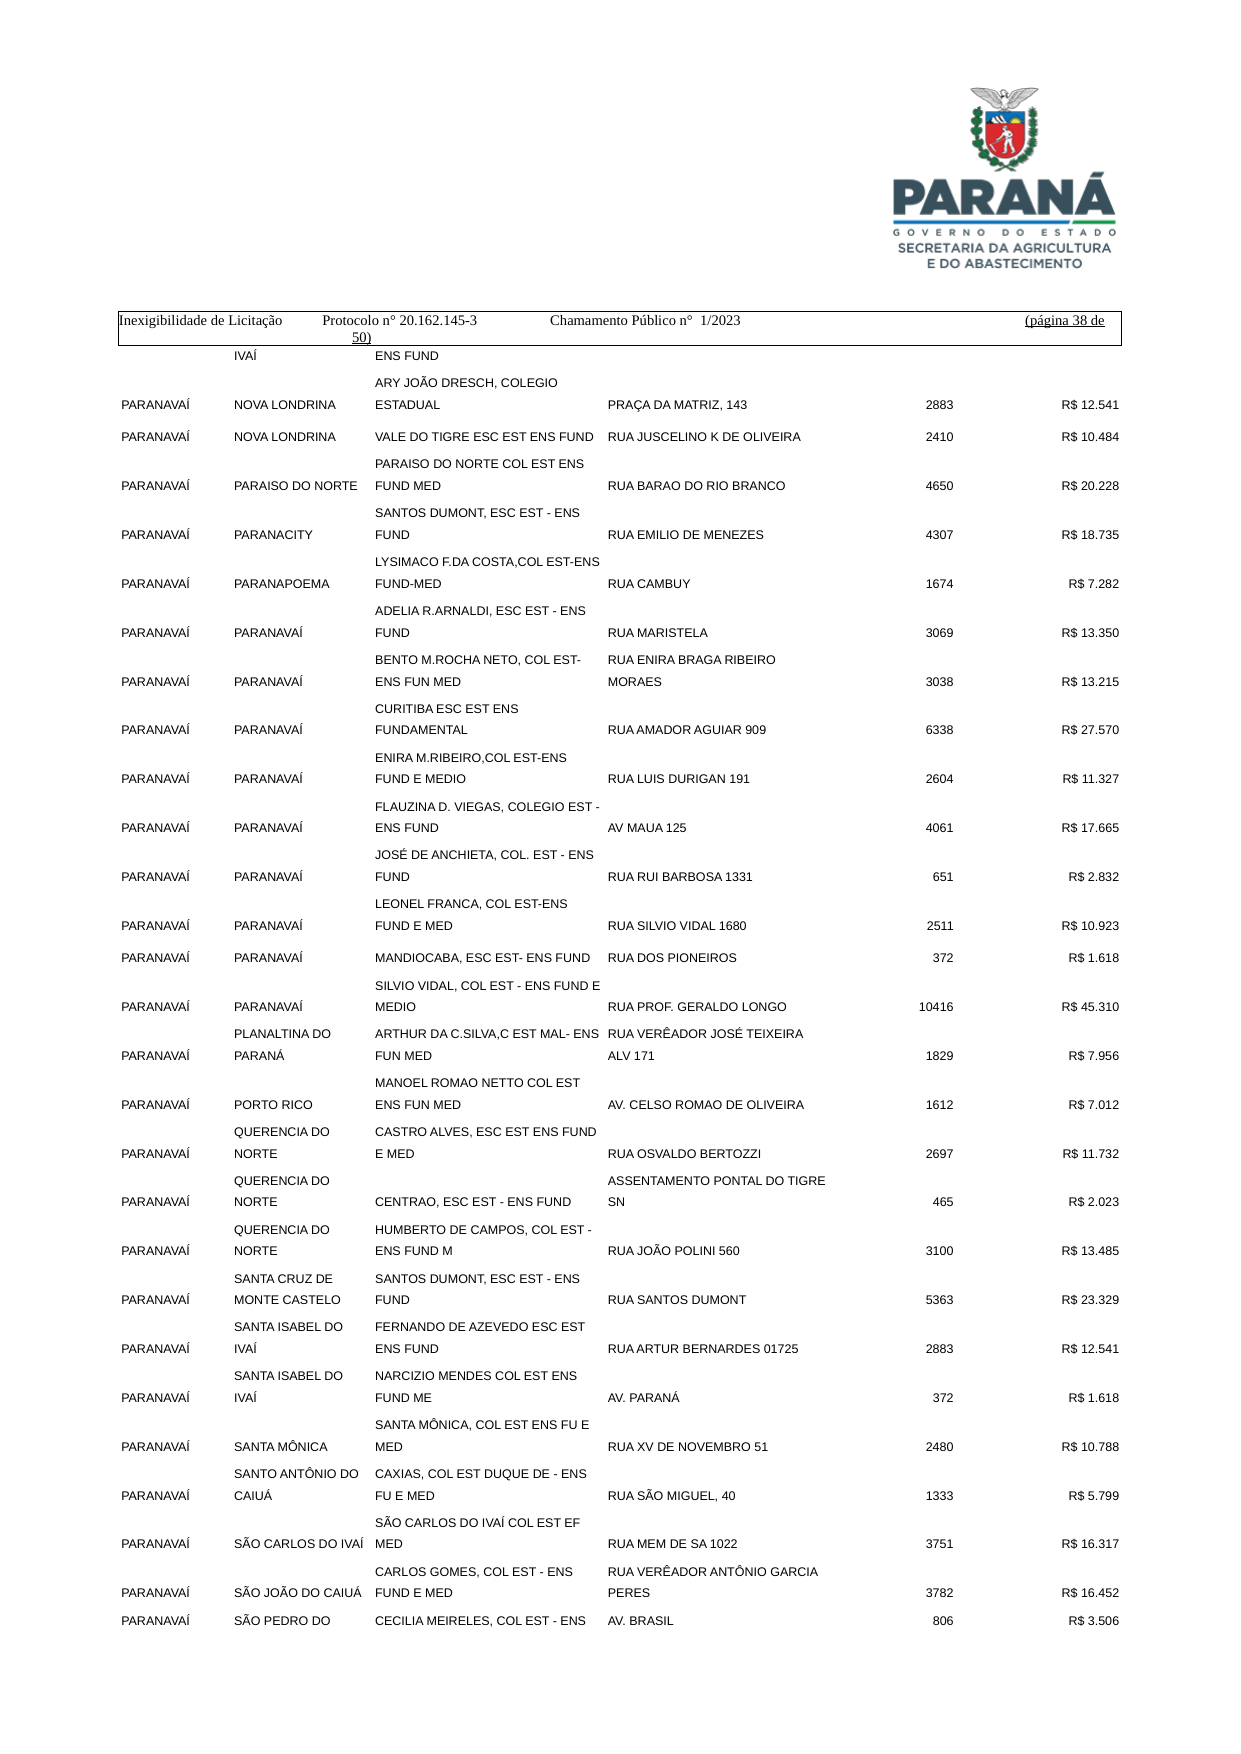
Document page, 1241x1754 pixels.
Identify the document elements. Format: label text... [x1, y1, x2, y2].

table_cell R$ 1.618 [956, 1366, 1122, 1415]
table_cell 10416 [831, 975, 956, 1024]
table_cell 3038 [831, 650, 956, 698]
table_cell CURITIBA ESC EST ENS FUNDAMENTAL [372, 699, 605, 747]
table_cell PARANAVAÍ [231, 894, 372, 943]
table_cell NOVA LONDRINA [231, 422, 372, 454]
table_cell RUA VERÊADOR ANTÔNIO GARCIA PERES [605, 1561, 831, 1610]
table_cell PARANAVAÍ [118, 454, 231, 503]
table_cell 651 [831, 845, 956, 894]
table_cell RUA SILVIO VIDAL 1680 [605, 894, 831, 943]
table_cell 4650 [831, 454, 956, 503]
table_cell RUA AMADOR AGUIAR 909 [605, 699, 831, 747]
table_cell PARANAVAÍ [231, 943, 372, 975]
table_cell FERNANDO DE AZEVEDO ESC EST ENS FUND [372, 1317, 605, 1366]
table_cell R$ 13.485 [956, 1220, 1122, 1268]
table_cell PARANAVAÍ [118, 699, 231, 747]
table_cell 2697 [831, 1122, 956, 1171]
table_cell SÃO CARLOS DO IVAÍ [231, 1513, 372, 1561]
table_cell PARANAVAÍ [118, 1171, 231, 1219]
table_cell VALE DO TIGRE ESC EST ENS FUND [372, 422, 605, 454]
table_cell PARANAVAÍ [118, 1220, 231, 1268]
table_cell RUA BARAO DO RIO BRANCO [605, 454, 831, 503]
table_cell ADELIA R.ARNALDI, ESC EST - ENS FUND [372, 601, 605, 650]
table_cell RUA JOÃO POLINI 560 [605, 1220, 831, 1268]
table_cell PARANAVAÍ [231, 975, 372, 1024]
table_cell ARY JOÃO DRESCH, COLEGIO ESTADUAL [372, 373, 605, 422]
table_cell RUA DOS PIONEIROS [605, 943, 831, 975]
table_cell 3751 [831, 1513, 956, 1561]
table_cell PARANAVAÍ [118, 1268, 231, 1317]
table_cell PORTO RICO [231, 1073, 372, 1122]
table_cell PARANAVAÍ [118, 894, 231, 943]
table_cell 372 [831, 1366, 956, 1415]
table_cell PARANAVAÍ [118, 601, 231, 650]
table_cell QUERENCIA DO NORTE [231, 1220, 372, 1268]
table_cell ARTHUR DA C.SILVA,C EST MAL- ENS FUN MED [372, 1024, 605, 1073]
table_cell HUMBERTO DE CAMPOS, COL EST - ENS FUND M [372, 1220, 605, 1268]
table_cell RUA MARISTELA [605, 601, 831, 650]
table_cell 2883 [831, 1317, 956, 1366]
table_cell NOVA LONDRINA [231, 373, 372, 422]
table_cell R$ 12.541 [956, 373, 1122, 422]
table_cell [956, 346, 1122, 373]
table_cell CECILIA MEIRELES, COL EST - ENS [372, 1610, 605, 1636]
table_cell ENS FUND [372, 346, 605, 373]
table_cell 5363 [831, 1268, 956, 1317]
table_cell PARAISO DO NORTE COL EST ENS FUND MED [372, 454, 605, 503]
table_cell PARANAVAÍ [118, 422, 231, 454]
table_cell RUA EMILIO DE MENEZES [605, 503, 831, 552]
table_cell SANTOS DUMONT, ESC EST - ENS FUND [372, 503, 605, 552]
table_cell SÃO PEDRO DO [231, 1610, 372, 1636]
table_cell R$ 12.541 [956, 1317, 1122, 1366]
table_cell QUERENCIA DO NORTE [231, 1122, 372, 1171]
table_cell RUA SANTOS DUMONT [605, 1268, 831, 1317]
table_cell NARCIZIO MENDES COL EST ENS FUND ME [372, 1366, 605, 1415]
table_cell R$ 13.350 [956, 601, 1122, 650]
table_cell PARANAVAÍ [231, 796, 372, 845]
table_cell BENTO M.ROCHA NETO, COL EST-ENS FUN MED [372, 650, 605, 698]
table_cell R$ 2.023 [956, 1171, 1122, 1219]
table_cell [831, 346, 956, 373]
table_cell R$ 23.329 [956, 1268, 1122, 1317]
table_cell PARANAVAÍ [231, 699, 372, 747]
table_cell RUA JUSCELINO K DE OLIVEIRA [605, 422, 831, 454]
table_cell SÃO CARLOS DO IVAÍ COL EST EF MED [372, 1513, 605, 1561]
table_cell ASSENTAMENTO PONTAL DO TIGRE SN [605, 1171, 831, 1219]
table_cell CENTRAO, ESC EST - ENS FUND [372, 1171, 605, 1219]
table_cell R$ 11.327 [956, 748, 1122, 796]
table_cell 3100 [831, 1220, 956, 1268]
table_cell SANTA MÔNICA, COL EST ENS FU E MED [372, 1415, 605, 1464]
table_cell PARANAVAÍ [231, 748, 372, 796]
table_cell R$ 3.506 [956, 1610, 1122, 1636]
table_cell SANTOS DUMONT, ESC EST - ENS FUND [372, 1268, 605, 1317]
table_cell 2410 [831, 422, 956, 454]
table_cell QUERENCIA DO NORTE [231, 1171, 372, 1219]
table_cell PARANAVAÍ [231, 601, 372, 650]
table_cell PARANAVAÍ [118, 1610, 231, 1636]
table_cell LEONEL FRANCA, COL EST-ENS FUND E MED [372, 894, 605, 943]
table_cell 2883 [831, 373, 956, 422]
table_cell PARANAVAÍ [118, 1464, 231, 1513]
table_cell R$ 1.618 [956, 943, 1122, 975]
table_cell RUA SÃO MIGUEL, 40 [605, 1464, 831, 1513]
table_cell [118, 346, 231, 373]
table_cell R$ 11.732 [956, 1122, 1122, 1171]
table_cell 4061 [831, 796, 956, 845]
table_cell PARANAVAÍ [231, 845, 372, 894]
table_cell PARANACITY [231, 503, 372, 552]
table_cell R$ 13.215 [956, 650, 1122, 698]
table_cell RUA ENIRA BRAGA RIBEIRO MORAES [605, 650, 831, 698]
table_cell R$ 17.665 [956, 796, 1122, 845]
table_cell R$ 18.735 [956, 503, 1122, 552]
table_cell 1829 [831, 1024, 956, 1073]
table_cell PARANAVAÍ [118, 1122, 231, 1171]
table_cell ENIRA M.RIBEIRO,COL EST-ENS FUND E MEDIO [372, 748, 605, 796]
table_cell PARANAVAÍ [231, 650, 372, 698]
table_cell SANTO ANTÔNIO DO CAIUÁ [231, 1464, 372, 1513]
table_cell AV. CELSO ROMAO DE OLIVEIRA [605, 1073, 831, 1122]
table_cell RUA OSVALDO BERTOZZI [605, 1122, 831, 1171]
table_cell [605, 346, 831, 373]
table_cell PARANAVAÍ [118, 748, 231, 796]
table_cell MANOEL ROMAO NETTO COL EST ENS FUN MED [372, 1073, 605, 1122]
table_cell PARANAVAÍ [118, 975, 231, 1024]
table_cell 6338 [831, 699, 956, 747]
table_cell AV. BRASIL [605, 1610, 831, 1636]
table_cell RUA XV DE NOVEMBRO 51 [605, 1415, 831, 1464]
table_cell RUA CAMBUY [605, 552, 831, 601]
table_cell PARANAVAÍ [118, 1073, 231, 1122]
table_cell R$ 10.788 [956, 1415, 1122, 1464]
table_cell 2604 [831, 748, 956, 796]
table_cell PARAISO DO NORTE [231, 454, 372, 503]
table_cell R$ 7.956 [956, 1024, 1122, 1073]
table_cell FLAUZINA D. VIEGAS, COLEGIO EST - ENS FUND [372, 796, 605, 845]
table_cell 2511 [831, 894, 956, 943]
table_cell PARANAVAÍ [118, 796, 231, 845]
table_cell LYSIMACO F.DA COSTA,COL EST-ENS FUND-MED [372, 552, 605, 601]
table_cell 3782 [831, 1561, 956, 1610]
table_cell SÃO JOÃO DO CAIUÁ [231, 1561, 372, 1610]
table_cell 1333 [831, 1464, 956, 1513]
table_cell PLANALTINA DO PARANÁ [231, 1024, 372, 1073]
table_cell JOSÉ DE ANCHIETA, COL. EST - ENS FUND [372, 845, 605, 894]
table_cell PARANAVAÍ [118, 650, 231, 698]
table_cell RUA MEM DE SA 1022 [605, 1513, 831, 1561]
table_cell 1674 [831, 552, 956, 601]
table_cell PARANAVAÍ [118, 373, 231, 422]
table_cell R$ 7.012 [956, 1073, 1122, 1122]
table_cell 2480 [831, 1415, 956, 1464]
table_cell AV MAUA 125 [605, 796, 831, 845]
table_cell R$ 27.570 [956, 699, 1122, 747]
table_cell 1612 [831, 1073, 956, 1122]
table_cell PARANAVAÍ [118, 1513, 231, 1561]
table_cell SANTA CRUZ DE MONTE CASTELO [231, 1268, 372, 1317]
table_cell RUA LUIS DURIGAN 191 [605, 748, 831, 796]
table_cell R$ 10.484 [956, 422, 1122, 454]
table_cell PARANAPOEMA [231, 552, 372, 601]
table_cell PARANAVAÍ [118, 1415, 231, 1464]
table_cell R$ 2.832 [956, 845, 1122, 894]
table_cell PARANAVAÍ [118, 1024, 231, 1073]
table_cell R$ 45.310 [956, 975, 1122, 1024]
table_cell R$ 16.452 [956, 1561, 1122, 1610]
table_cell SANTA ISABEL DO IVAÍ [231, 1366, 372, 1415]
table_cell PARANAVAÍ [118, 1366, 231, 1415]
table_cell IVAÍ [231, 346, 372, 373]
table_cell 465 [831, 1171, 956, 1219]
table_cell PARANAVAÍ [118, 503, 231, 552]
table_cell 4307 [831, 503, 956, 552]
table_cell AV. PARANÁ [605, 1366, 831, 1415]
table_cell 3069 [831, 601, 956, 650]
table_cell RUA ARTUR BERNARDES 01725 [605, 1317, 831, 1366]
table_cell 806 [831, 1610, 956, 1636]
table_cell SANTA ISABEL DO IVAÍ [231, 1317, 372, 1366]
table_cell R$ 5.799 [956, 1464, 1122, 1513]
table_cell PARANAVAÍ [118, 1561, 231, 1610]
table_cell RUA PROF. GERALDO LONGO [605, 975, 831, 1024]
table_cell MANDIOCABA, ESC EST- ENS FUND [372, 943, 605, 975]
table_cell PARANAVAÍ [118, 845, 231, 894]
table_cell PRAÇA DA MATRIZ, 143 [605, 373, 831, 422]
table_cell R$ 16.317 [956, 1513, 1122, 1561]
table_cell RUA VERÊADOR JOSÉ TEIXEIRA ALV 171 [605, 1024, 831, 1073]
table_cell R$ 10.923 [956, 894, 1122, 943]
table_cell PARANAVAÍ [118, 1317, 231, 1366]
table_cell CARLOS GOMES, COL EST - ENS FUND E MED [372, 1561, 605, 1610]
table_cell CASTRO ALVES, ESC EST ENS FUND E MED [372, 1122, 605, 1171]
table_cell PARANAVAÍ [118, 552, 231, 601]
table_cell R$ 7.282 [956, 552, 1122, 601]
table_cell PARANAVAÍ [118, 943, 231, 975]
table_cell RUA RUI BARBOSA 1331 [605, 845, 831, 894]
table_cell 372 [831, 943, 956, 975]
table_cell CAXIAS, COL EST DUQUE DE - ENS FU E MED [372, 1464, 605, 1513]
table_cell SANTA MÔNICA [231, 1415, 372, 1464]
table_cell R$ 20.228 [956, 454, 1122, 503]
table_cell SILVIO VIDAL, COL EST - ENS FUND E MEDIO [372, 975, 605, 1024]
